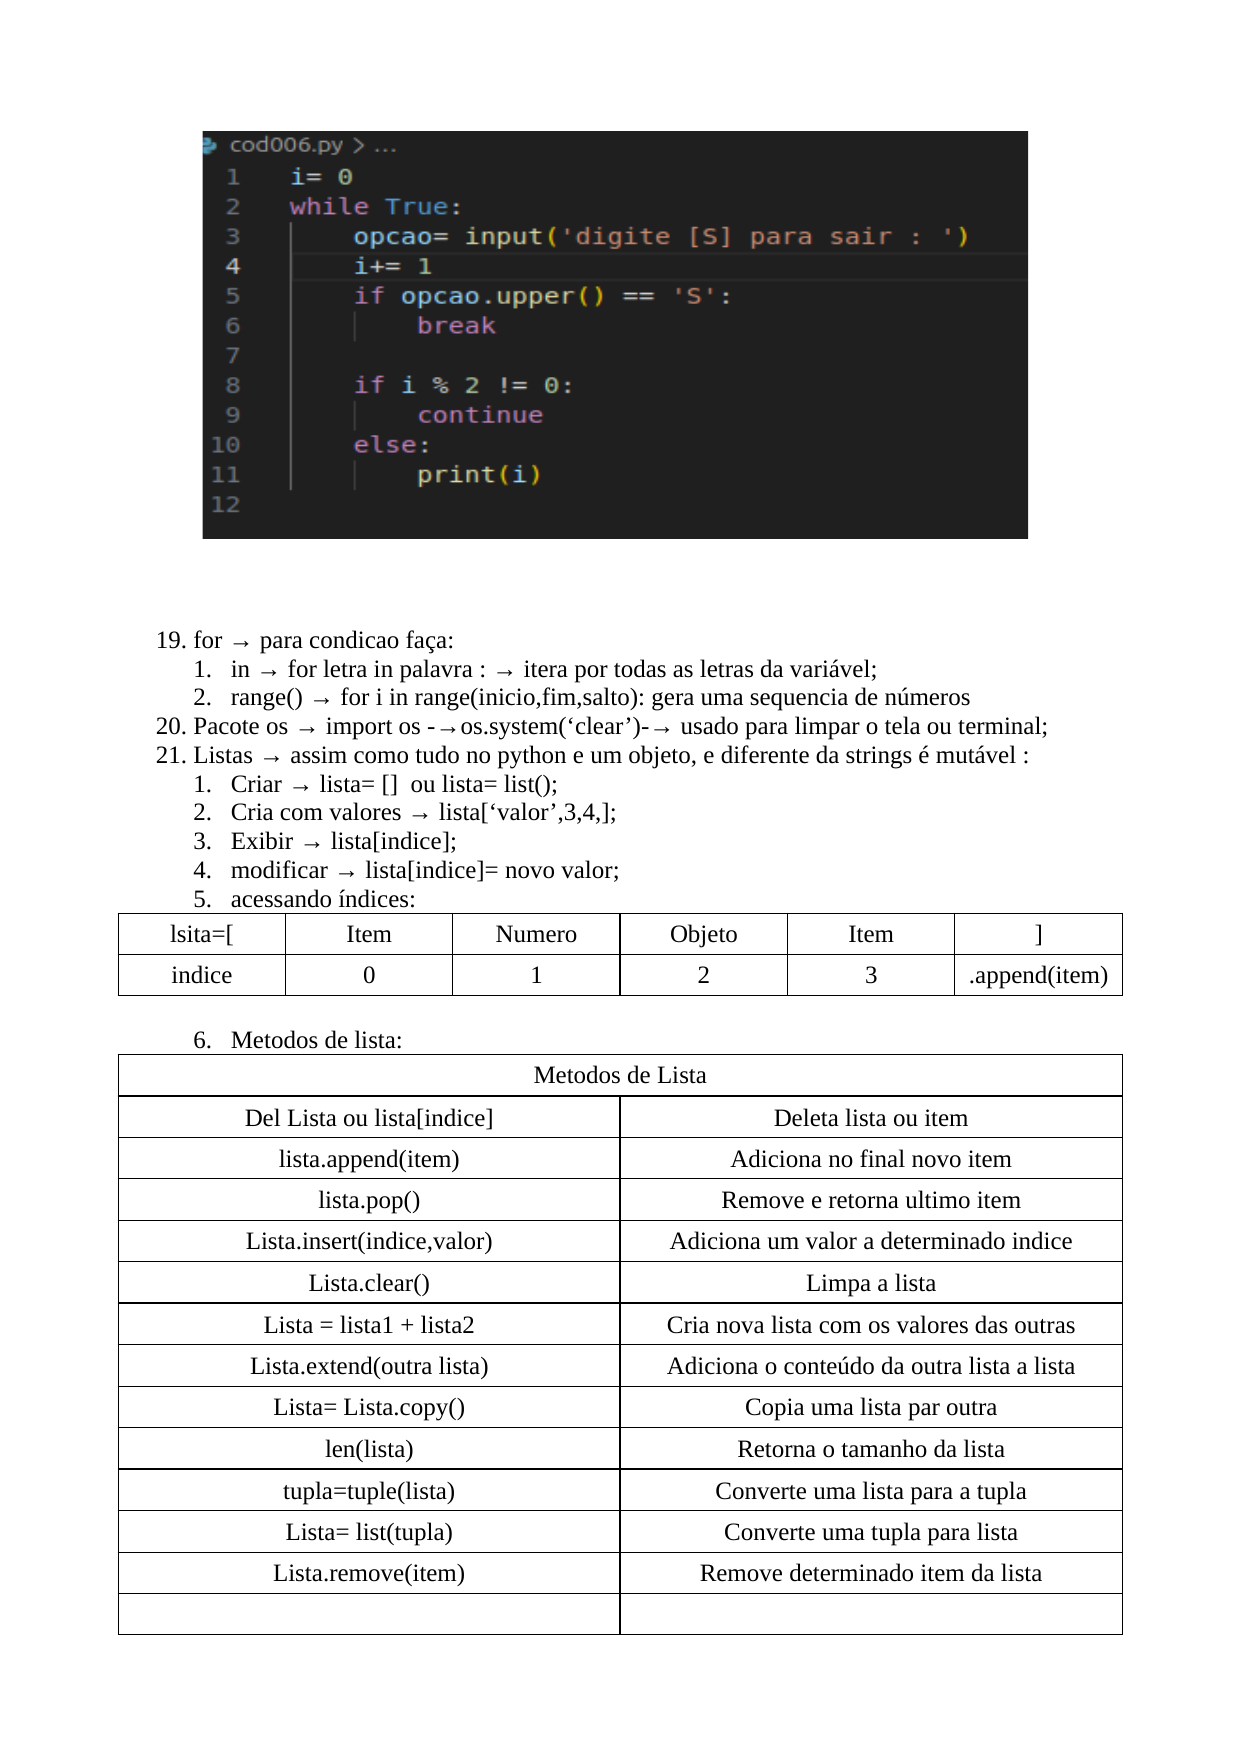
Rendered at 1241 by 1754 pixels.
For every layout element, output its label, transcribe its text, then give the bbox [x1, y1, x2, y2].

table_cell [621, 1594, 1122, 1634]
table_cell Lista.clear() [119, 1262, 619, 1302]
list Metodos de lista: [193, 1025, 1122, 1053]
table_header Objeto [621, 914, 787, 954]
table_cell 3 [788, 955, 954, 995]
list Pacote os → import os -→os.system(‘clear’)-→ usado para limpar o tela ou terminal; [156, 711, 1122, 740]
table_cell Lista.remove(item) [119, 1553, 619, 1593]
table_header Del Lista ou lista[indice] [119, 1097, 619, 1137]
list modificar → lista[indice]= novo valor; [193, 855, 1122, 884]
table_cell Remove determinado item da lista [621, 1553, 1122, 1593]
table_cell 0 [286, 955, 452, 995]
table_cell 2 [621, 955, 787, 995]
table_cell Adiciona um valor a determinado indice [621, 1221, 1122, 1261]
table_cell Limpa a lista [621, 1262, 1122, 1302]
table_cell lista.append(item) [119, 1138, 619, 1178]
table_cell lista.pop() [119, 1179, 619, 1219]
table_cell Lista.extend(outra lista) [119, 1345, 619, 1386]
table_header Lista = lista1 + lista2 [119, 1304, 619, 1344]
table_cell Copia uma lista par outra [621, 1387, 1122, 1427]
table_cell .append(item) [955, 955, 1122, 995]
table_header Converte uma lista para a tupla [621, 1470, 1122, 1510]
table_cell Lista= Lista.copy() [119, 1387, 619, 1427]
table_cell Adiciona o conteúdo da outra lista a lista [621, 1345, 1122, 1386]
table_header Item [788, 914, 954, 954]
table_header tupla=tuple(lista) [119, 1470, 619, 1510]
table_cell Lista= list(tupla) [119, 1511, 619, 1552]
table_cell Converte uma tupla para lista [621, 1511, 1122, 1552]
table_cell [119, 1594, 619, 1634]
table_cell Remove e retorna ultimo item [621, 1179, 1122, 1219]
table_cell indice [119, 955, 285, 995]
list Exibir → lista[indice]; [193, 826, 1122, 855]
list acessando índices: [193, 884, 1122, 912]
list range() → for i in range(inicio,fim,salto): gera uma sequencia de números [193, 682, 1122, 711]
table_header Numero [453, 914, 619, 954]
table_header Deleta lista ou item [621, 1097, 1122, 1137]
table_header ] [955, 914, 1122, 954]
picture [202, 131, 1029, 539]
list in → for letra in palavra : → itera por todas as letras da variável; [193, 654, 1122, 682]
table_cell 1 [453, 955, 619, 995]
table_header Cria nova lista com os valores das outras [621, 1304, 1122, 1344]
list Criar → lista= [] ou lista= list(); [193, 769, 1122, 797]
table_cell Retorna o tamanho da lista [621, 1428, 1122, 1468]
list Listas → assim como tudo no python e um objeto, e diferente da strings é mutável : [156, 740, 1122, 769]
table_cell Adiciona no final novo item [621, 1138, 1122, 1178]
list Cria com valores → lista[‘valor’,3,4,]; [193, 797, 1122, 826]
table_cell Lista.insert(indice,valor) [119, 1221, 619, 1261]
table_header lsita=[ [119, 914, 285, 954]
table_header Metodos de Lista [119, 1055, 1122, 1095]
table_header Item [286, 914, 452, 954]
table_cell len(lista) [119, 1428, 619, 1468]
list for → para condicao faça: [156, 625, 1122, 654]
